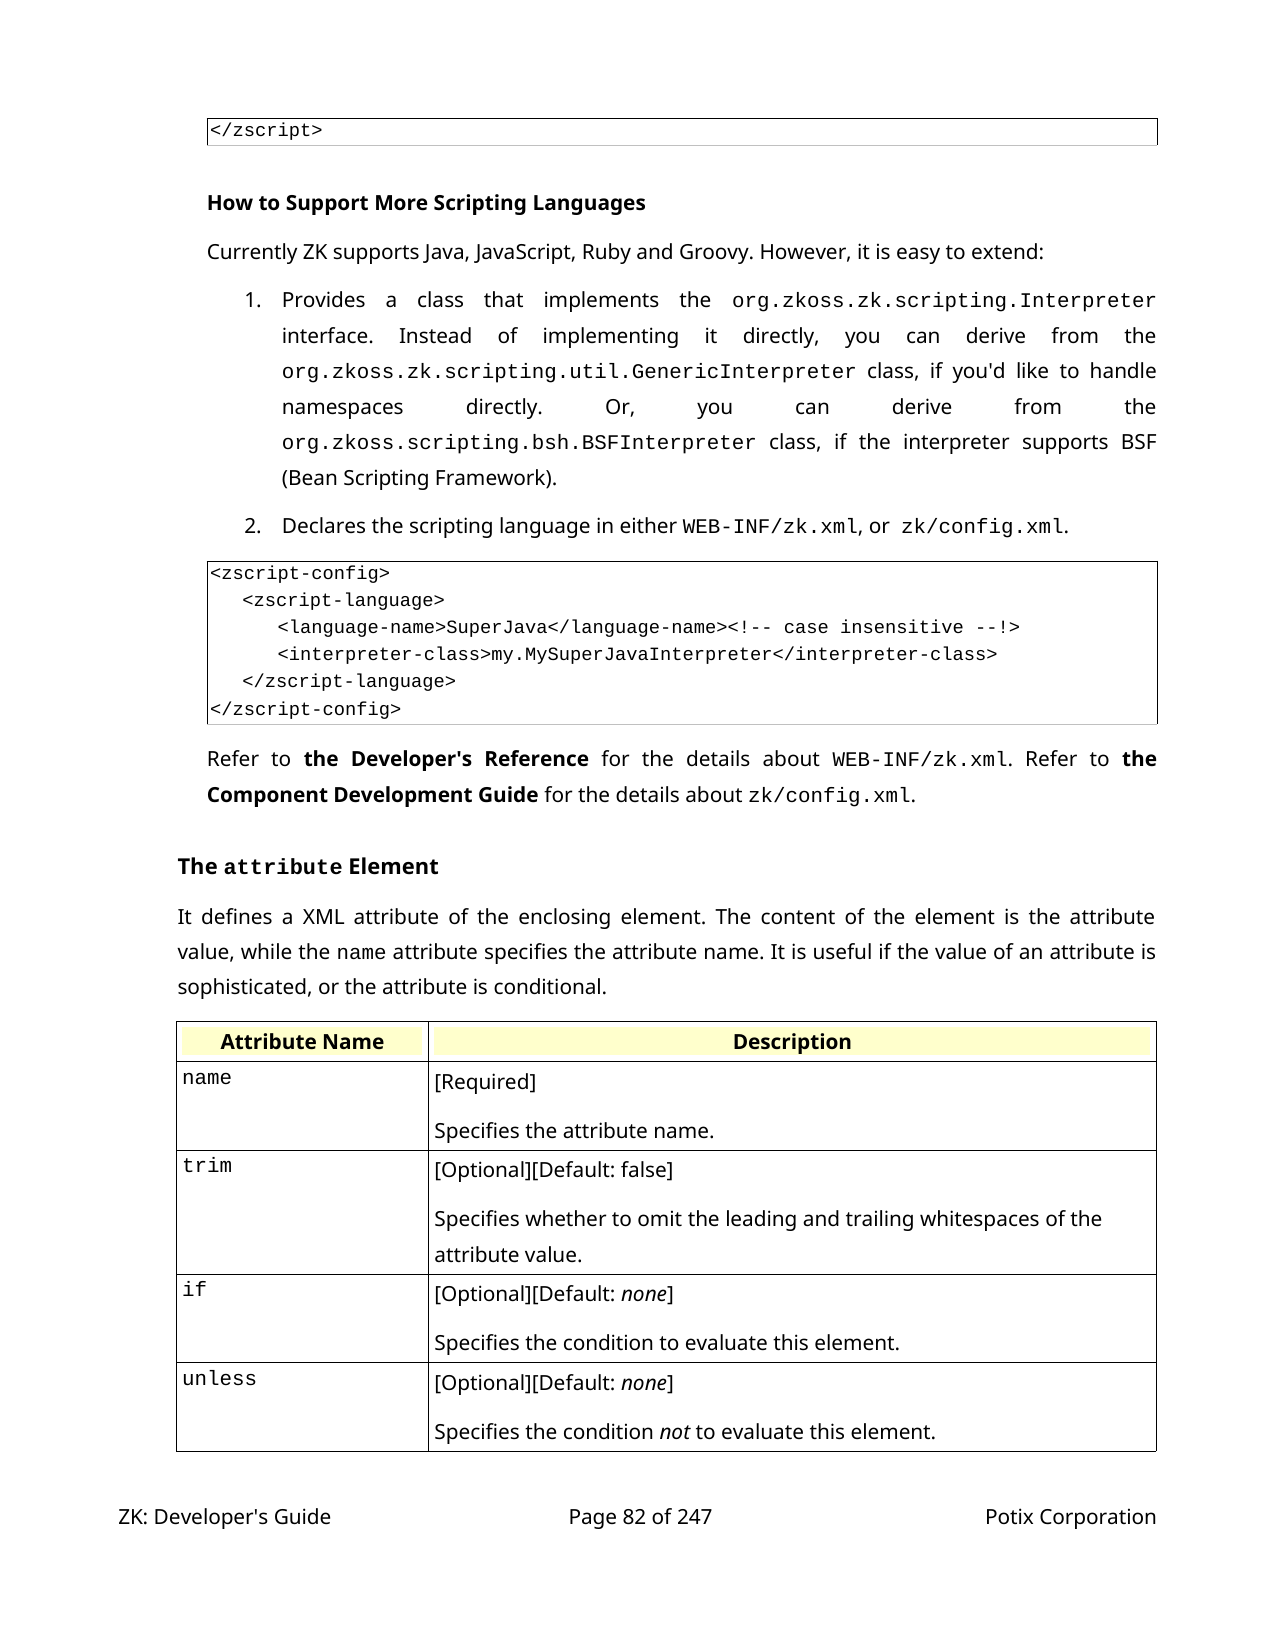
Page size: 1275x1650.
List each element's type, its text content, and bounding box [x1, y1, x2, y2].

text <zscript-config> [208, 562, 1157, 585]
list Provides a class that implements the org.zkoss.zk.scripting.Interpreter interface. Instead of implementing it directly, you can derive from the org.zkoss.zk.scripting.util.GenericInterpreter class, if you'd like to handle namespaces directly. Or, you can derive from the org.zkoss.scripting.bsh.BSFInterpreter class, if the interpreter supports BSF (Bean Scripting Framework). [244, 286, 1157, 491]
text </zscript-config> [208, 697, 1157, 724]
table_cell if [177, 1275, 428, 1362]
subtitle The attribute Element [177, 851, 1157, 881]
text Currently ZK supports Java, JavaScript, Ruby and Groovy. However, it is easy to extend: [207, 237, 1157, 265]
table_header Description [429, 1022, 1156, 1061]
table_cell trim [177, 1151, 428, 1274]
text <zscript-language> [208, 588, 1157, 612]
text It defines a XML attribute of the enclosing element. The content of the element is the attribute value, while the name attribute specifies the attribute name. It is useful if the value of an attribute is sophisticated, or the attribute is conditional. [177, 902, 1157, 1001]
text <interpreter-class>my.MySuperJavaInterpreter</interpreter-class> [208, 642, 1157, 666]
subtitle How to Support More Scripting Languages [207, 188, 1157, 216]
table_cell [Required] Specifies the attribute name. [429, 1062, 1156, 1150]
text </zscript-language> [208, 669, 1157, 694]
table_cell [Optional][Default: false] Specifies whether to omit the leading and trailing whitespaces of the attribute value. [429, 1151, 1156, 1274]
table_cell name [177, 1062, 428, 1150]
list Declares the scripting language in either WEB-INF/zk.xml, or zk/config.xml. [244, 511, 1157, 540]
table_cell [Optional][Default: none] Specifies the condition not to evaluate this element. [429, 1363, 1156, 1451]
table_cell unless [177, 1363, 428, 1451]
text Refer to the Developer's Reference for the details about WEB-INF/zk.xml. Refer to the Component Development Guide for the details about zk/config.xml. [207, 744, 1157, 808]
table_header Attribute Name [177, 1022, 428, 1061]
text <language-name>SuperJava</language-name><!-- case insensitive --!> [208, 615, 1157, 639]
table_cell [Optional][Default: none] Specifies the condition to evaluate this element. [429, 1275, 1156, 1362]
text </zscript> [208, 119, 1157, 145]
